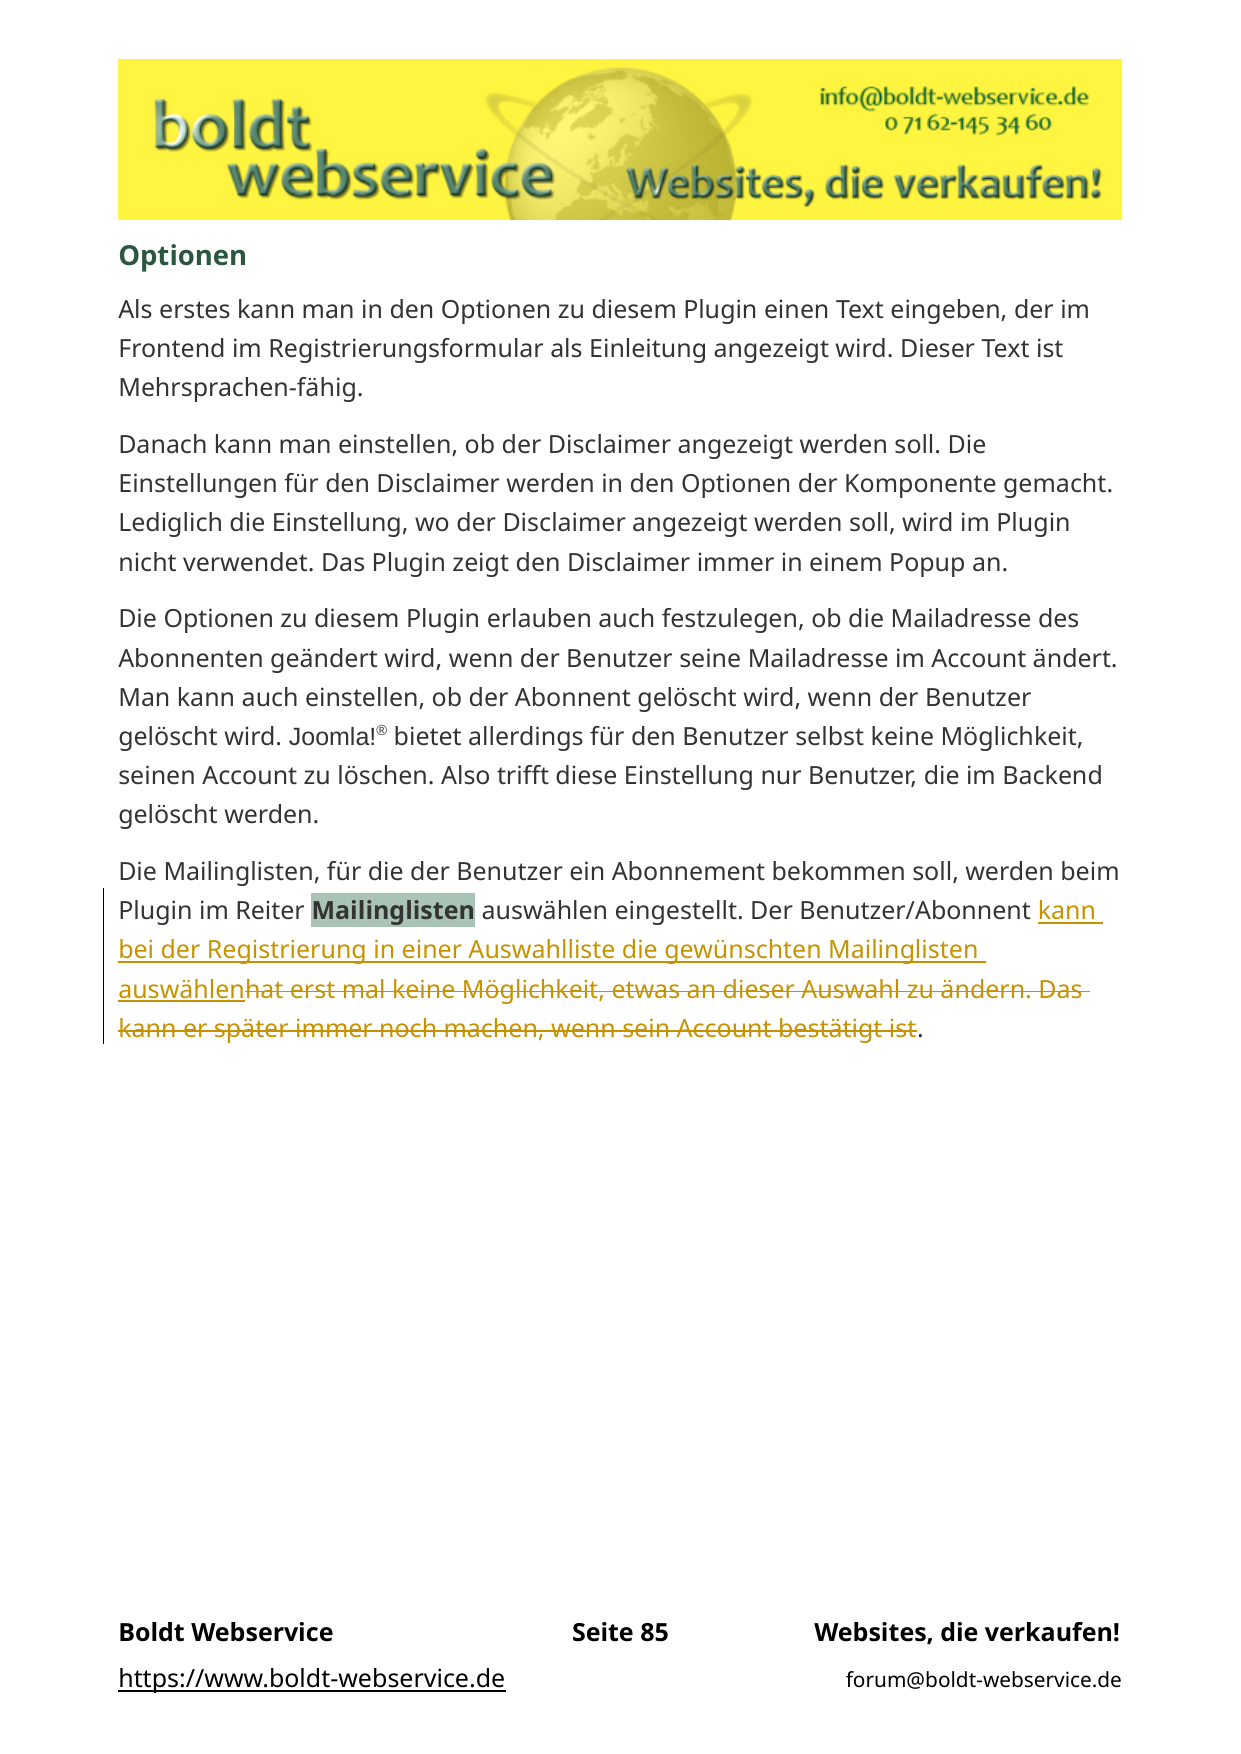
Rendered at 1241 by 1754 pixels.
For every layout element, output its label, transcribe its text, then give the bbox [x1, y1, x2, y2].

text Die Mailinglisten, für die der Benutzer ein Abonnement bekommen soll, werden beim Plugin im Reiter Mailinglisten auswählen eingestellt. Der Benutzer/Abonnent kann bei der Registrierung in einer Auswahlliste die gewünschten Mailinglisten auswählen. [118, 854, 1122, 1044]
text Als erstes kann man in den Optionen zu diesem Plugin einen Text eingeben, der im Frontend im Registrierungsformular als Einleitung angezeigt wird. Dieser Text ist Mehrsprachen-fähig. [118, 291, 1122, 404]
picture [118, 59, 1123, 220]
subtitle Optionen [118, 236, 1122, 274]
text Die Optionen zu diesem Plugin erlauben auch festzulegen, ob die Mailadresse des Abonnenten geändert wird, wenn der Benutzer seine Mailadresse im Account ändert. Man kann auch einstellen, ob der Abonnent gelöscht wird, wenn der Benutzer gelöscht wird. Joomla!® bietet allerdings für den Benutzer selbst keine Möglichkeit, seinen Account zu löschen. Also trifft diese Einstellung nur Benutzer, die im Backend gelöscht werden. [118, 601, 1122, 831]
text Danach kann man einstellen, ob der Disclaimer angezeigt werden soll. Die Einstellungen für den Disclaimer werden in den Optionen der Komponente gemacht. Lediglich die Einstellung, wo der Disclaimer angezeigt werden soll, wird im Plugin nicht verwendet. Das Plugin zeigt den Disclaimer immer in einem Popup an. [118, 427, 1122, 578]
